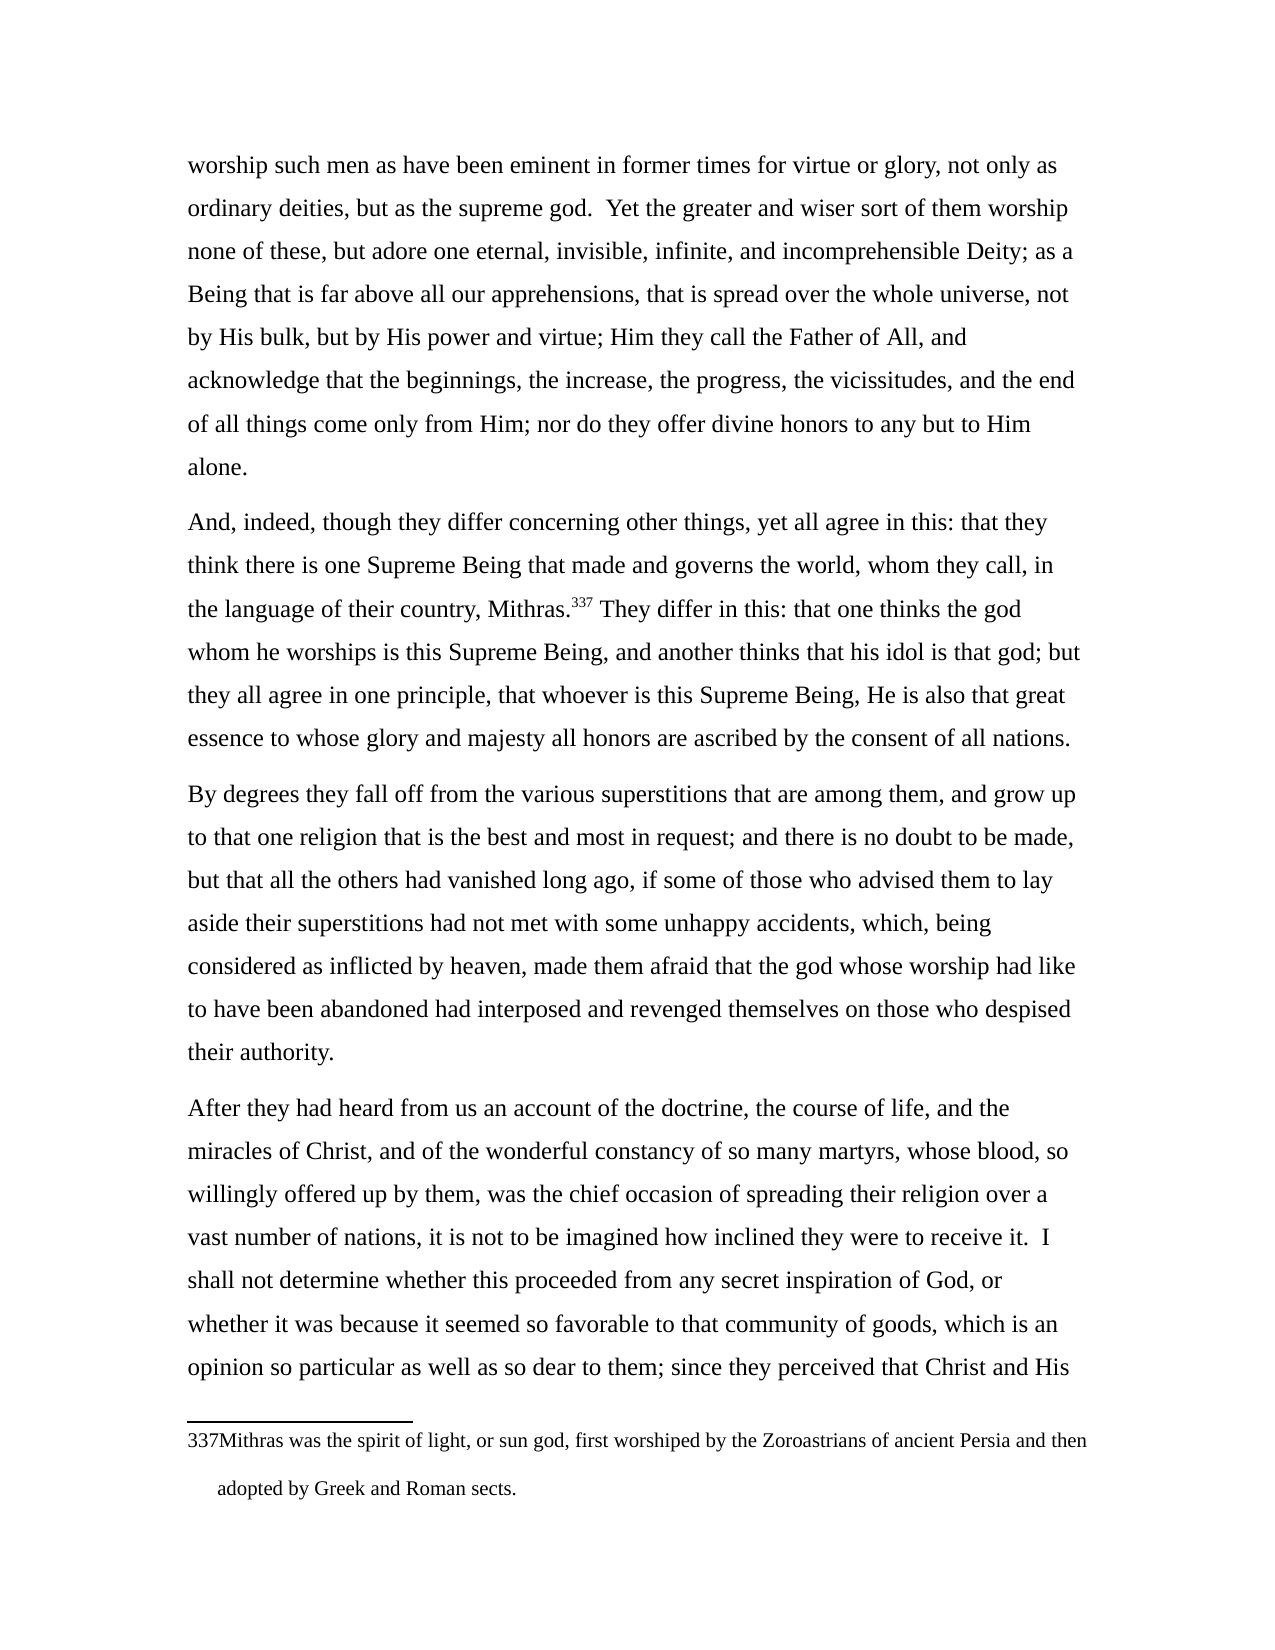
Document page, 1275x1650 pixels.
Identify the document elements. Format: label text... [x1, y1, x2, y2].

text By degrees they fall off from the various superstitions that are among them, and grow up to that one religion that is the best and most in request; and there is no doubt to be made, but that all the others had vanished long ago, if some of those who advised them to lay aside their superstitions had not met with some unhappy accidents, which, being considered as inflicted by heaven, made them afraid that the god whose worship had like to have been abandoned had interposed and revenged themselves on those who despised their authority. [187, 779, 1087, 1066]
text After they had heard from us an account of the doctrine, the course of life, and the miracles of Christ, and of the wonderful constancy of so many martyrs, whose blood, so willingly offered up by them, was the chief occasion of spreading their religion over a vast number of nations, it is not to be imagined how inclined they were to receive it. I shall not determine whether this proceeded from any secret inspiration of God, or whether it was because it seemed so favorable to that community of goods, which is an opinion so particular as well as so dear to them; since they perceived that Christ and His [187, 1093, 1087, 1381]
text And, indeed, though they differ concerning other things, yet all agree in this: that they think there is one Supreme Being that made and governs the world, whom they call, in the language of their country, Mithras. They differ in this: that one thinks the god whom he worships is this Supreme Being, and another thinks that his idol is that god; but they all agree in one principle, that whoever is this Supreme Being, He is also that great essence to whose glory and majesty all honors are ascribed by the consent of all nations. [187, 507, 1087, 752]
text worship such men as have been eminent in former times for virtue or glory, not only as ordinary deities, but as the supreme god. Yet the greater and wiser sort of them worship none of these, but adore one eternal, invisible, infinite, and incomprehensible Deity; as a Being that is far above all our apprehensions, that is spread over the whole universe, not by His bulk, but by His power and virtue; Him they call the Father of All, and acknowledge that the beginnings, the increase, the progress, the vicissitudes, and the end of all things come only from Him; nor do they offer divine honors to any but to Him alone. [187, 150, 1087, 481]
text Mithras was the spirit of light, or sun god, first worshiped by the Zoroastrians of ancient Persia and then adopted by Greek and Roman sects. [187, 1428, 1087, 1500]
